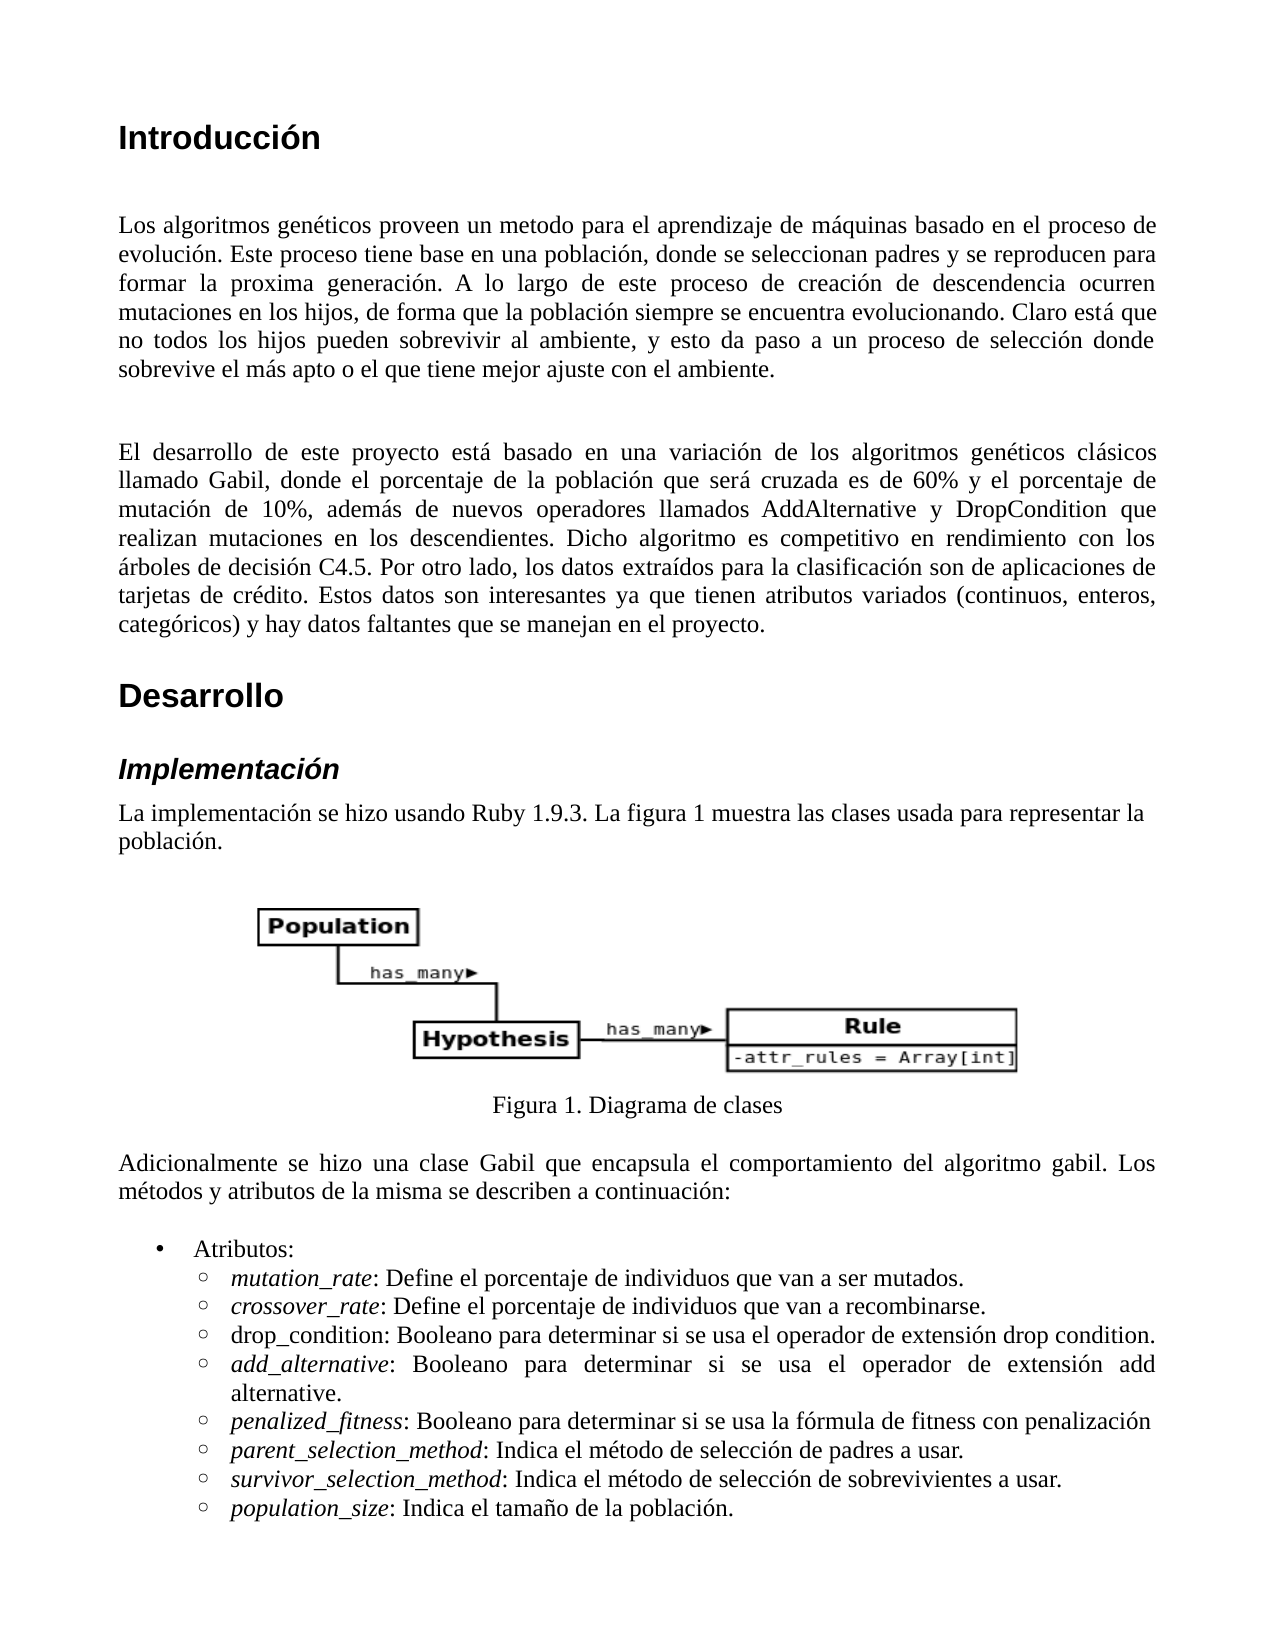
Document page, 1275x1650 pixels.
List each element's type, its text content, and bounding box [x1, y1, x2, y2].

subtitle Adicionalmente se hizo una clase Gabil que encapsula el comportamiento del algoritmo gabil. Los métodos y atributos de la misma se describen a continuación: [118, 1148, 1157, 1205]
subtitle mutation_rate: Define el porcentaje de individuos que van a ser mutados. [193, 1263, 1157, 1291]
subtitle penalized_fitness: Booleano para determinar si se usa la fórmula de fitness con penalización [193, 1406, 1157, 1435]
subtitle population_size: Indica el tamaño de la población. [193, 1493, 1157, 1521]
subtitle Implementación [118, 752, 1157, 785]
text El desarrollo de este proyecto está basado en una variación de los algoritmos genéticos clásicos llamado Gabil, donde el porcentaje de la población que será cruzada es de 60% y el porcentaje de mutación de 10%, además de nuevos operadores llamados AddAlternative y DropCondition que realizan mutaciones en los descendientes. Dicho algoritmo es competitivo en rendimiento con los árboles de decisión C4.5. Por otro lado, los datos extraídos para la clasificación son de aplicaciones de tarjetas de crédito. Estos datos son interesantes ya que tienen atributos variados (continuos, enteros, categóricos) y hay datos faltantes que se manejan en el proyecto. [118, 437, 1157, 638]
subtitle Introducción [118, 118, 1157, 157]
subtitle Figura 1. Diagrama de clases [118, 1090, 1157, 1119]
subtitle drop_condition: Booleano para determinar si se usa el operador de extensión drop condition. [193, 1320, 1157, 1349]
subtitle Desarrollo [118, 676, 1157, 714]
text Los algoritmos genéticos proveen un metodo para el aprendizaje de máquinas basado en el proceso de evolución. Este proceso tiene base en una población, donde se seleccionan padres y se reproducen para formar la proxima generación. A lo largo de este proceso de creación de descendencia ocurren mutaciones en los hijos, de forma que la población siempre se encuentra evolucionando. Claro está que no todos los hijos pueden sobrevivir al ambiente, y esto da paso a un proceso de selección donde sobrevive el más apto o el que tiene mejor ajuste con el ambiente. [118, 211, 1157, 383]
text La implementación se hizo usando Ruby 1.9.3. La figura 1 muestra las clases usada para representar la población. [118, 798, 1157, 855]
subtitle crossover_rate: Define el porcentaje de individuos que van a recombinarse. [193, 1291, 1157, 1320]
picture [257, 908, 1018, 1081]
subtitle parent_selection_method: Indica el método de selección de padres a usar. [193, 1435, 1157, 1464]
subtitle add_alternative: Booleano para determinar si se usa el operador de extensión add alternative. [193, 1349, 1157, 1406]
subtitle Atributos: [156, 1234, 1157, 1263]
subtitle survivor_selection_method: Indica el método de selección de sobrevivientes a usar. [193, 1464, 1157, 1493]
